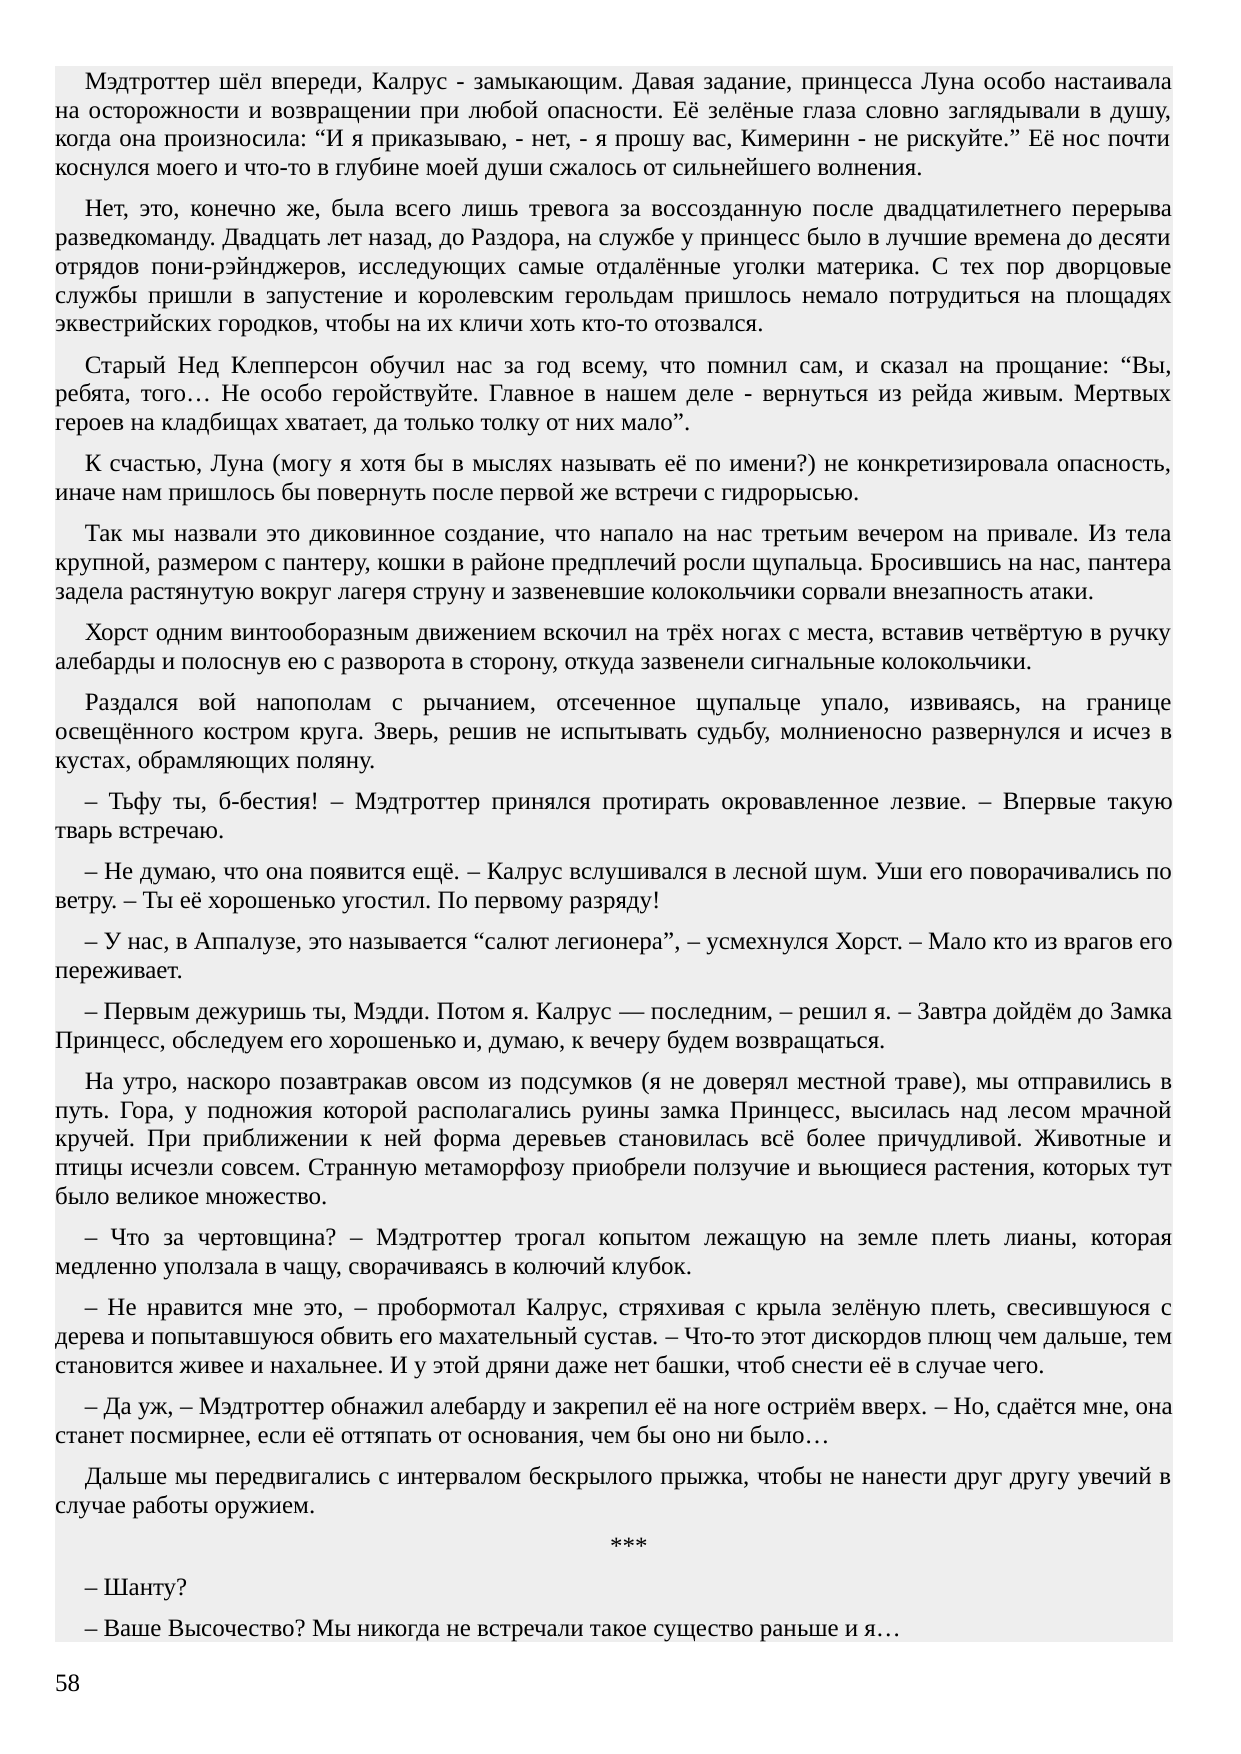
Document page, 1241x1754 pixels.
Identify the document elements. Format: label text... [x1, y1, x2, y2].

text Так мы назвали это диковинное создание, что напало на нас третьим вечером на привале. Из тела крупной, размером с пантеру, кошки в районе предплечий росли щупальца. Бросившись на нас, пантера задела растянутую вокруг лагеря струну и зазвеневшие колокольчики сорвали внезапность атаки. [55, 518, 1173, 605]
text – Не думаю, что она появится ещё. – Калрус вслушивался в лесной шум. Уши его поворачивались по ветру. – Ты её хорошенько угостил. По первому разряду! [55, 856, 1173, 913]
text – У нас, в Аппалузе, это называется “салют легионера”, – усмехнулся Хорст. – Мало кто из врагов его переживает. [55, 926, 1173, 983]
text – Не нравится мне это, – пробормотал Калрус, стряхивая с крыла зелёную плеть, свесившуюся с дерева и попытавшуюся обвить его махательный сустав. – Что-то этот дискордов плющ чем дальше, тем становится живее и нахальнее. И у этой дряни даже нет башки, чтоб снести её в случае чего. [55, 1292, 1173, 1378]
text – Первым дежуришь ты, Мэдди. Потом я. Калрус — последним, – решил я. – Завтра дойдём до Замка Принцесс, обследуем его хорошенько и, думаю, к вечеру будем возвращаться. [55, 996, 1173, 1053]
text На утро, наскоро позавтракав овсом из подсумков (я не доверял местной траве), мы отправились в путь. Гора, у подножия которой располагались руины замка Принцесс, высилась над лесом мрачной кручей. При приближении к ней форма деревьев становилась всё более причудливой. Животные и птицы исчезли совсем. Странную метаморфозу приобрели ползучие и вьющиеся растения, которых тут было великое множество. [55, 1066, 1173, 1210]
text Раздался вой напополам с рычанием, отсеченное щупальце упало, извиваясь, на границе освещённого костром круга. Зверь, решив не испытывать судьбу, молниеносно развернулся и исчез в кустах, обрамляющих поляну. [55, 687, 1173, 773]
text Старый Нед Клепперсон обучил нас за год всему, что помнил сам, и сказал на прощание: “Вы, ребята, того… Не особо геройствуйте. Главное в нашем деле - вернуться из рейда живым. Мертвых героев на кладбищах хватает, да только толку от них мало”. [55, 350, 1173, 436]
text Мэдтроттер шёл впереди, Калрус - замыкающим. Давая задание, принцесса Луна особо настаивала на осторожности и возвращении при любой опасности. Её зелёные глаза словно заглядывали в душу, когда она произносила: “И я приказываю, - нет, - я прошу вас, Кимеринн - не рискуйте.” Её нос почти коснулся моего и что-то в глубине моей души сжалось от сильнейшего волнения. [55, 66, 1173, 181]
text – Тьфу ты, б-бестия! – Мэдтроттер принялся протирать окровавленное лезвие. – Впервые такую тварь встречаю. [55, 786, 1173, 843]
text – Что за чертовщина? – Мэдтроттер трогал копытом лежащую на земле плеть лианы, которая медленно уползала в чащу, сворачиваясь в колючий клубок. [55, 1222, 1173, 1280]
text К счастью, Луна (могу я хотя бы в мыслях называть её по имени?) не конкретизировала опасность, иначе нам пришлось бы повернуть после первой же встречи с гидрорысью. [55, 448, 1173, 506]
text – Да уж, – Мэдтроттер обнажил алебарду и закрепил её на ноге остриём вверх. – Но, сдаётся мне, она станет посмирнее, если её оттяпать от основания, чем бы оно ни было… [55, 1391, 1173, 1448]
text Дальше мы передвигались с интервалом бескрылого прыжка, чтобы не нанести друг другу увечий в случае работы оружием. [55, 1461, 1173, 1518]
text Нет, это, конечно же, была всего лишь тревога за воссозданную после двадцатилетнего перерыва разведкоманду. Двадцать лет назад, до Раздора, на службе у принцесс было в лучшие времена до десяти отрядов пони-рэйнджеров, исследующих самые отдалённые уголки материка. С тех пор дворцовые службы пришли в запустение и королевским герольдам пришлось немало потрудиться на площадях эквестрийских городков, чтобы на их кличи хоть кто-то отозвался. [55, 193, 1173, 337]
text – Ваше Высочество? Мы никогда не встречали такое существо раньше и я… [55, 1613, 1173, 1642]
text *** [55, 1531, 1173, 1560]
text Хорст одним винтооборазным движением вскочил на трёх ногах с места, вставив четвёртую в ручку алебарды и полоснув ею с разворота в сторону, откуда зазвенели сигнальные колокольчики. [55, 617, 1173, 675]
text – Шанту? [55, 1572, 1173, 1601]
